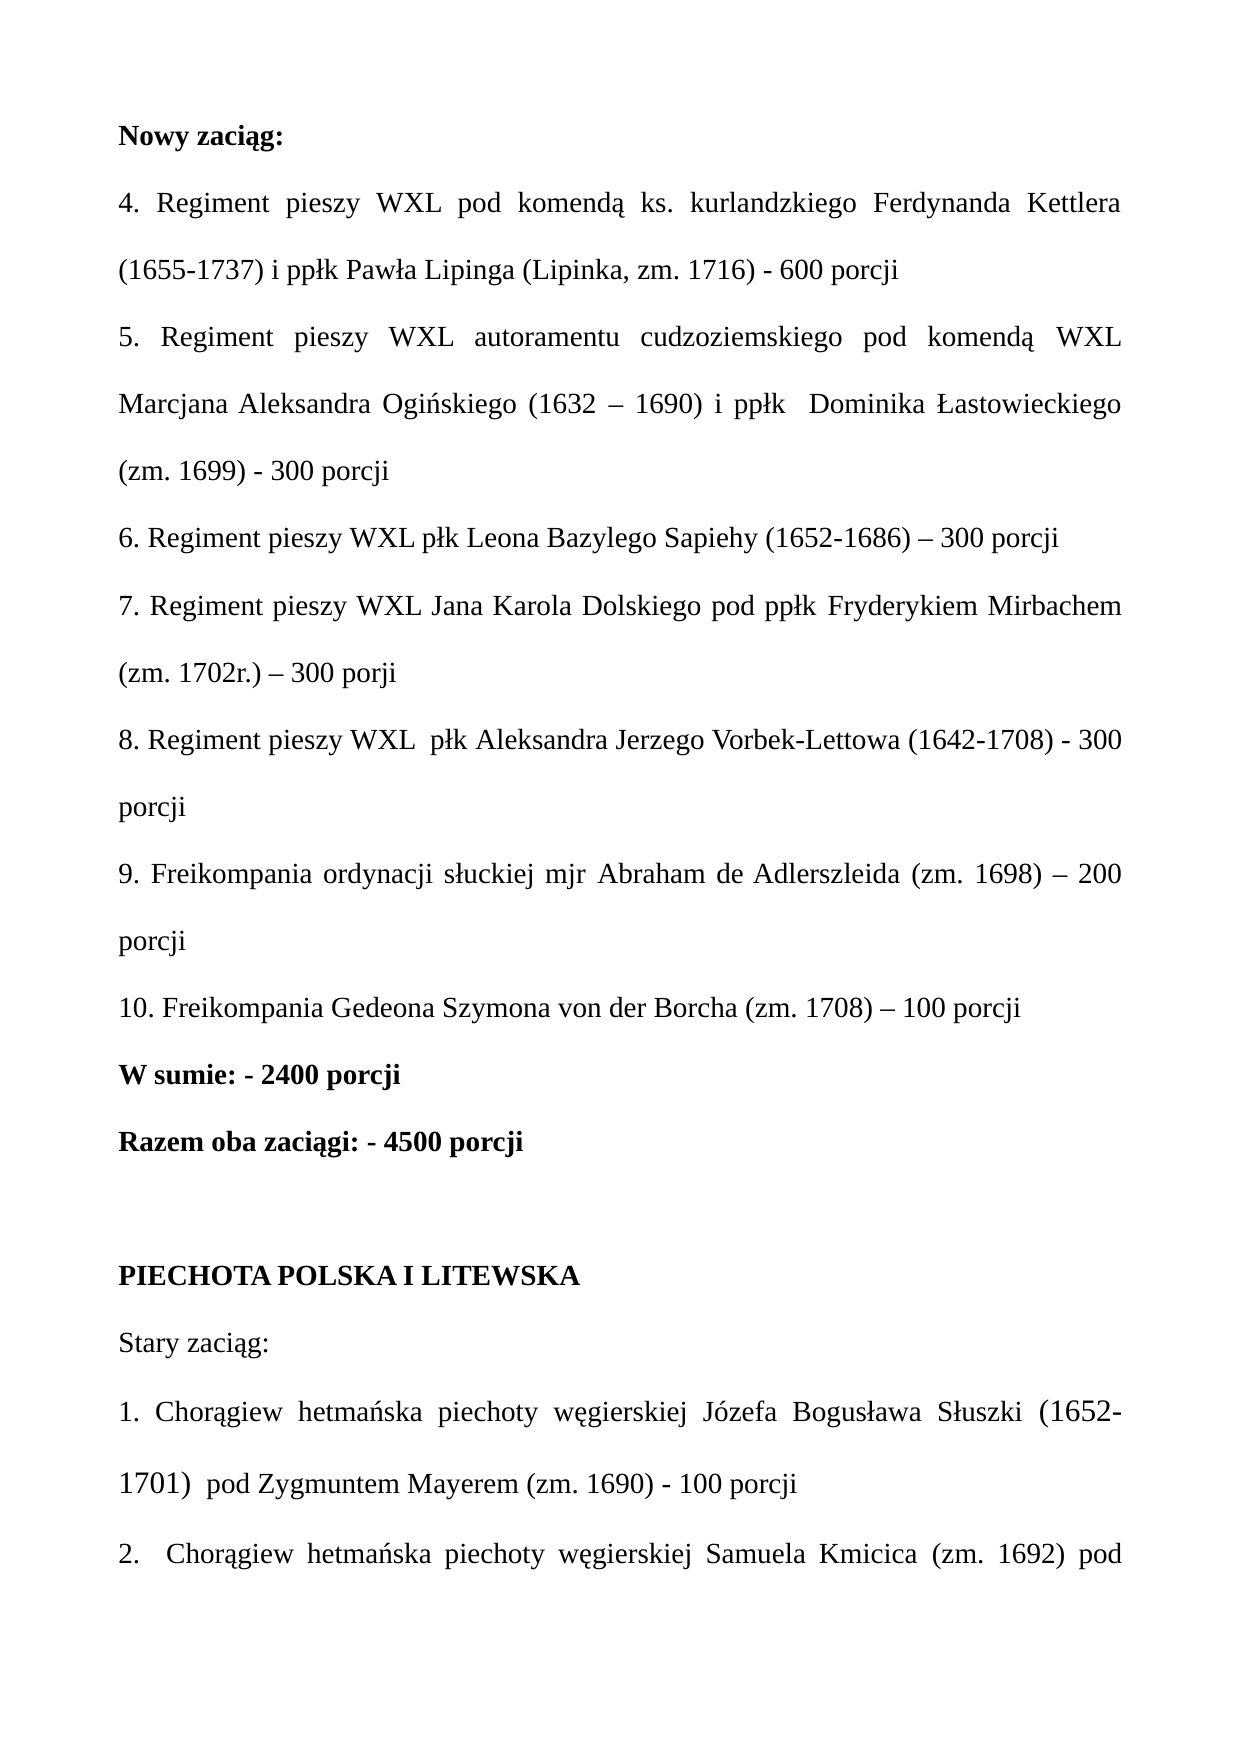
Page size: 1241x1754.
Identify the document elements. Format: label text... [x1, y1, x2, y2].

text Stary zaciąg: [118, 1326, 1122, 1359]
text 8. Regiment pieszy WXL płk Aleksandra Jerzego Vorbek-Lettowa (1642-1708) - 300 porcji [118, 722, 1122, 822]
text 5. Regiment pieszy WXL autoramentu cudzoziemskiego pod komendą WXL Marcjana Aleksandra Ogińskiego (1632 – 1690) i ppłk Dominika Łastowieckiego (zm. 1699) - 300 porcji [118, 319, 1122, 487]
text 4. Regiment pieszy WXL pod komendą ks. kurlandzkiego Ferdynanda Kettlera (1655-1737) i ppłk Pawła Lipinga (Lipinka, zm. 1716) - 600 porcji [118, 185, 1122, 286]
text 7. Regiment pieszy WXL Jana Karola Dolskiego pod ppłk Fryderykiem Mirbachem (zm. 1702r.) – 300 porji [118, 588, 1122, 688]
text 6. Regiment pieszy WXL płk Leona Bazylego Sapiehy (1652-1686) – 300 porcji [118, 521, 1122, 554]
text 9. Freikompania ordynacji słuckiej mjr Abraham de Adlerszleida (zm. 1698) – 200 porcji 10. Freikompania Gedeona Szymona von der Borcha (zm. 1708) – 100 porcji [118, 856, 1122, 1024]
text 2. Chorągiew hetmańska piechoty węgierskiej Samuela Kmicica (zm. 1692) pod [118, 1536, 1122, 1570]
list Nowy zaciąg: [118, 118, 1122, 152]
text Razem oba zaciągi: - 4500 porcji [118, 1124, 1122, 1158]
text 1. Chorągiew hetmańska piechoty węgierskiej Józefa Bogusława Słuszki (1652-1701) pod Zygmuntem Mayerem (zm. 1690) - 100 porcji [118, 1393, 1122, 1501]
text W sumie: - 2400 porcji [118, 1057, 1122, 1091]
text PIECHOTA POLSKA I LITEWSKA [118, 1258, 1122, 1292]
